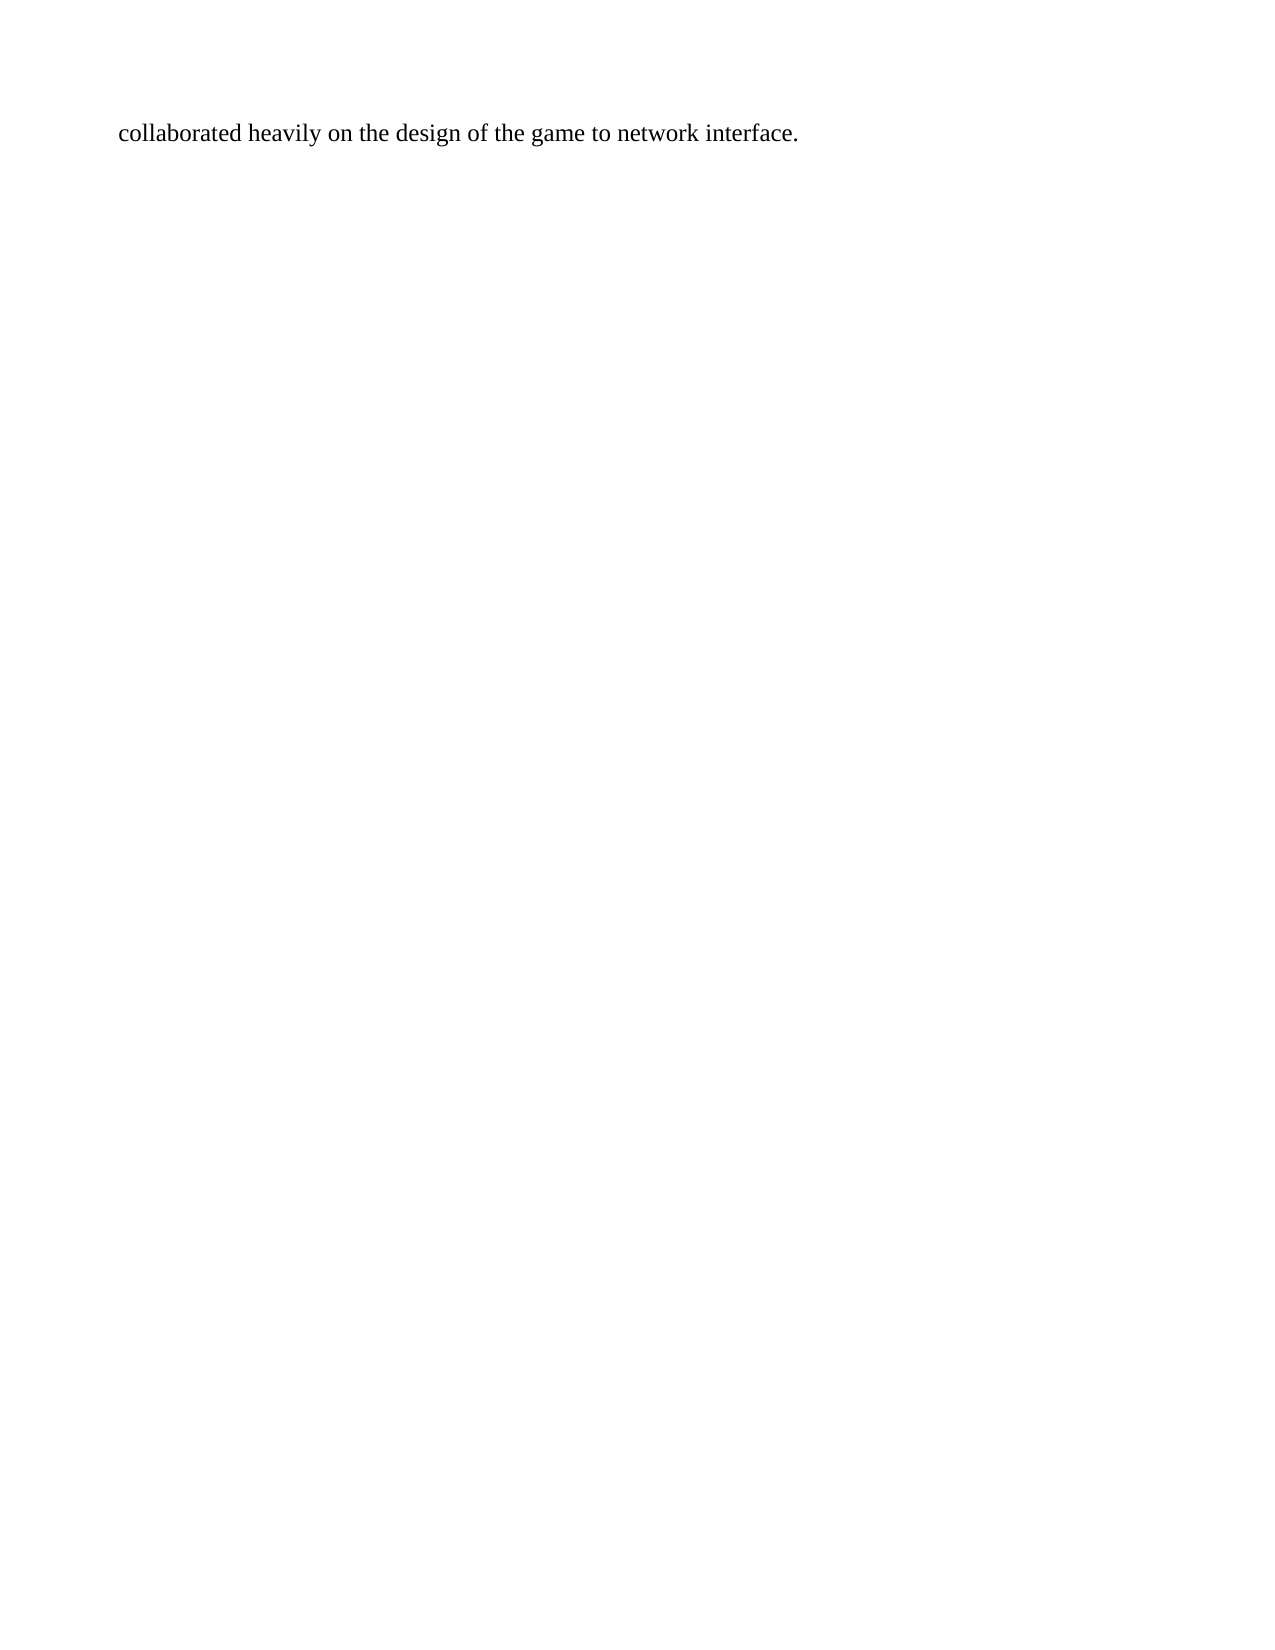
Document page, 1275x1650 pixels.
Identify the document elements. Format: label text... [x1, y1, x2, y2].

text collaborated heavily on the design of the game to network interface. [118, 118, 1157, 147]
